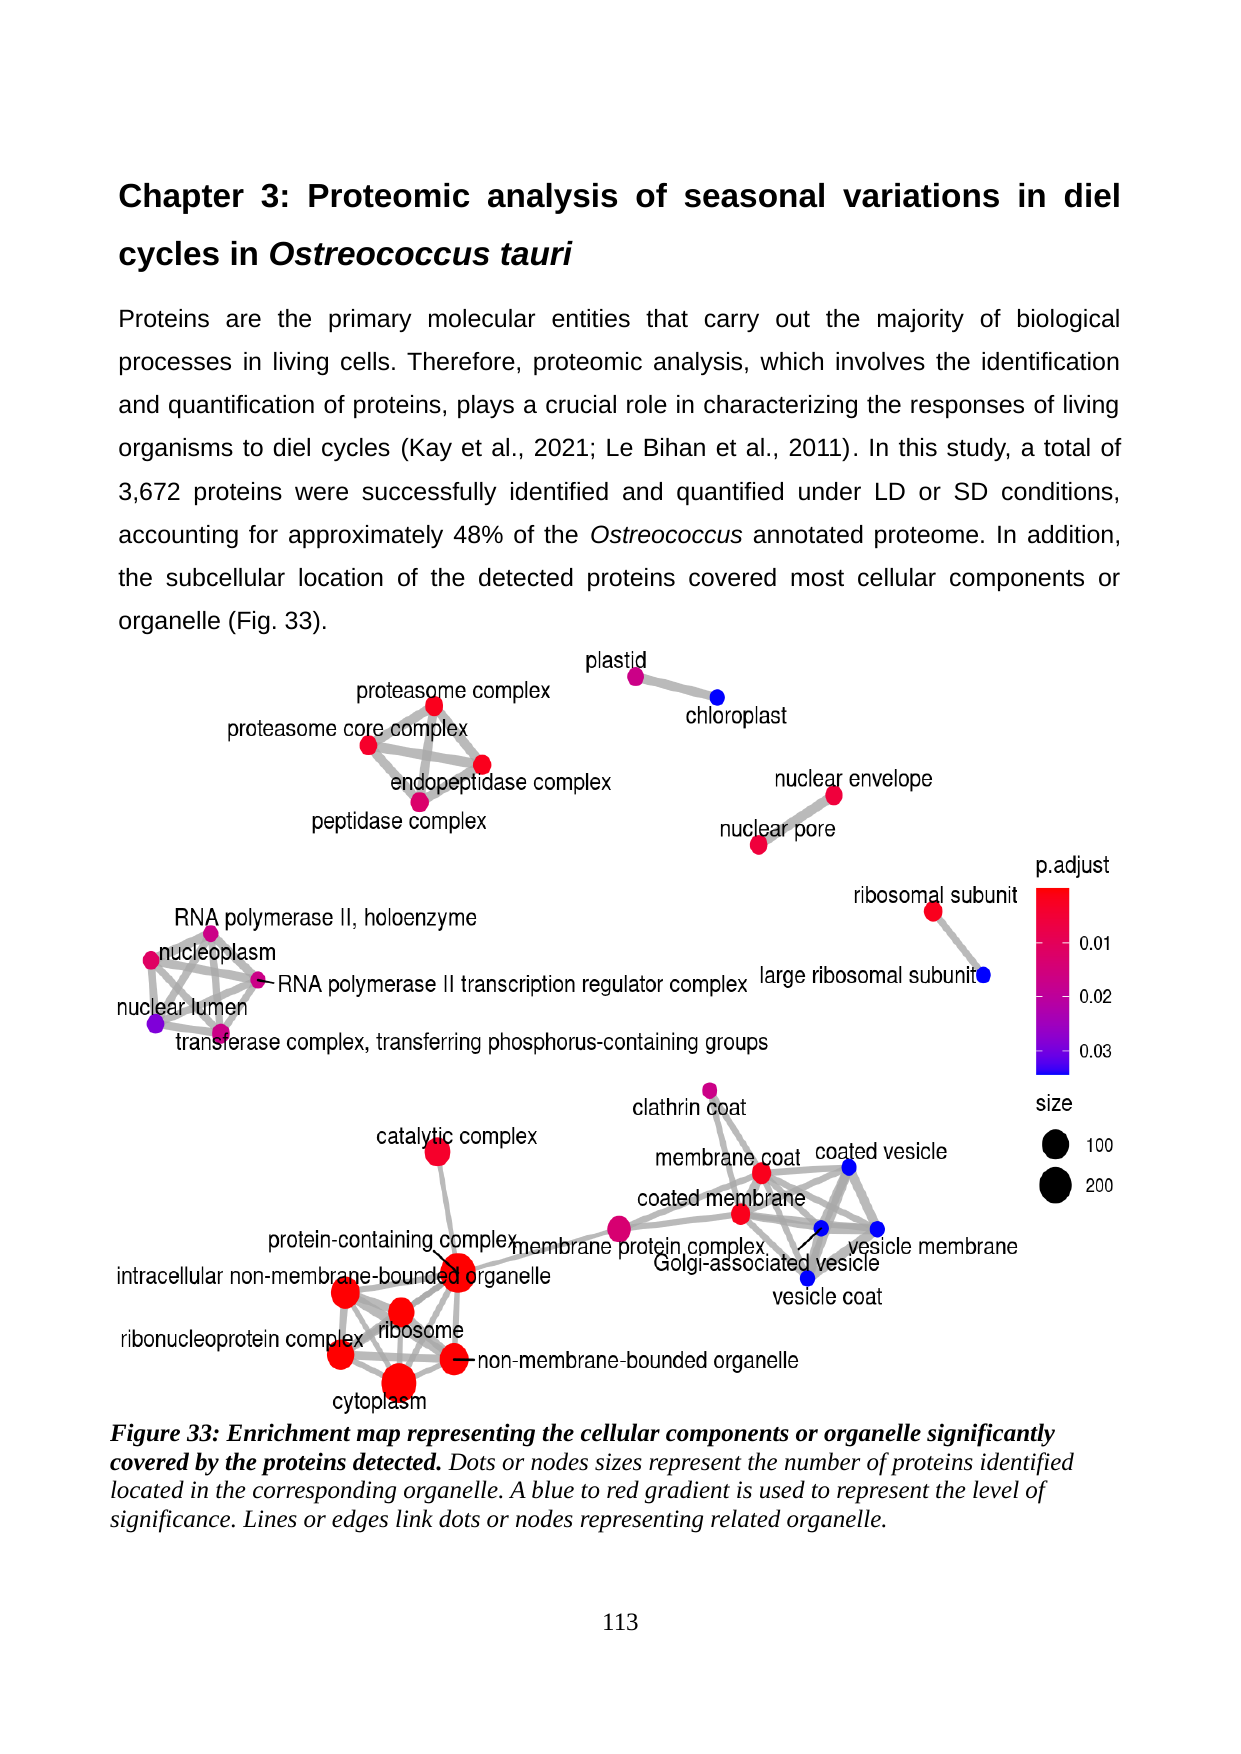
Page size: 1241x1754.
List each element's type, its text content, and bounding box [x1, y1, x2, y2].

subtitle Chapter 3: Proteomic analysis of seasonal variations in diel cycles in Ostreococcus tauri [118, 176, 1122, 272]
picture [109, 641, 1113, 1418]
text Proteins are the primary molecular entities that carry out the majority of biological processes in living cells. Therefore, proteomic analysis, which involves the identification and quantification of proteins, plays a crucial role in characterizing the responses of living organisms to diel cycles (Kay et al., 2021; Le Bihan et al., 2011)⁠. In this study, a total of 3,672 proteins were successfully identified and quantified under LD or SD conditions, accounting for approximately 48% of the Ostreococcus annotated proteome. In addition, the subcellular location of the detected proteins covered most cellular components or organelle (Fig. 33). [118, 304, 1122, 635]
text Figure 33: Enrichment map representing the cellular components or organelle significantly covered by the proteins detected. Dots or nodes sizes represent the number of proteins identified located in the corresponding organelle. A blue to red gradient is used to represent the level of significance. Lines or edges link dots or nodes representing related organelle. [110, 1418, 1119, 1533]
